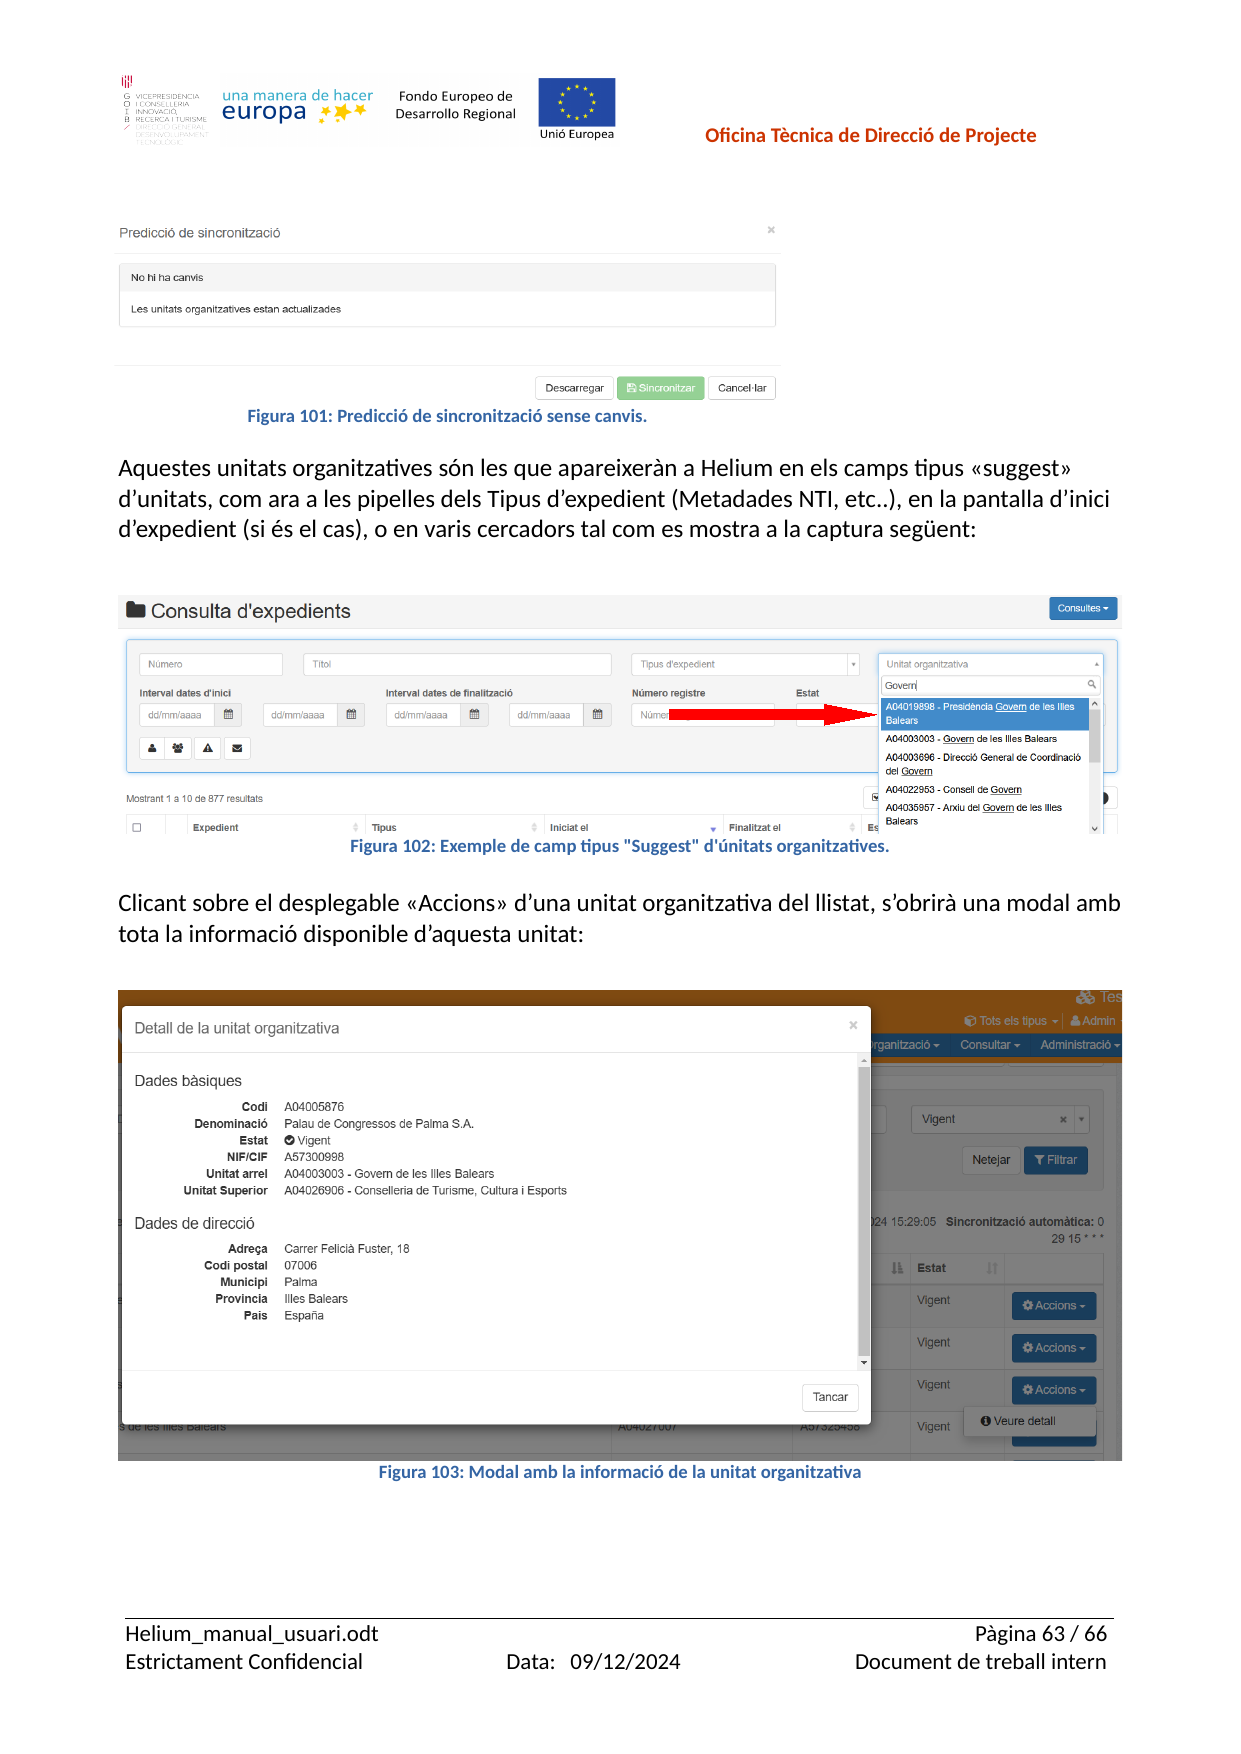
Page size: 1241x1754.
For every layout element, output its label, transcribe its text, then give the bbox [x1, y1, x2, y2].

text Figura 103: Modal amb la informació de la unitat organitzativa [118, 1461, 1122, 1483]
picture [114, 216, 781, 405]
picture [118, 990, 1123, 1461]
text Figura 101: Predicció de sincronització sense canvis. [114, 405, 781, 427]
picture [118, 595, 1123, 834]
text Figura 102: Exemple de camp tipus "Suggest" d'únitats organitzatives. [118, 834, 1122, 857]
text Clicant sobre el desplegable «Accions» d’una unitat organitzativa del llistat, s’obrirà una modal amb tota la informació disponible d’aquesta unitat: [118, 887, 1122, 948]
picture [118, 73, 213, 147]
text Aquestes unitats organitzatives són les que apareixeràn a Helium en els camps tipus «suggest» d’unitats, com ara a les pipelles dels Tipus d’expedient (Metadades NTI, etc..), en la pantalla d’inici d’expedient (si és el cas), o en varis cercadors tal com es mostra a la captura següent: [118, 452, 1122, 544]
picture [219, 73, 621, 147]
